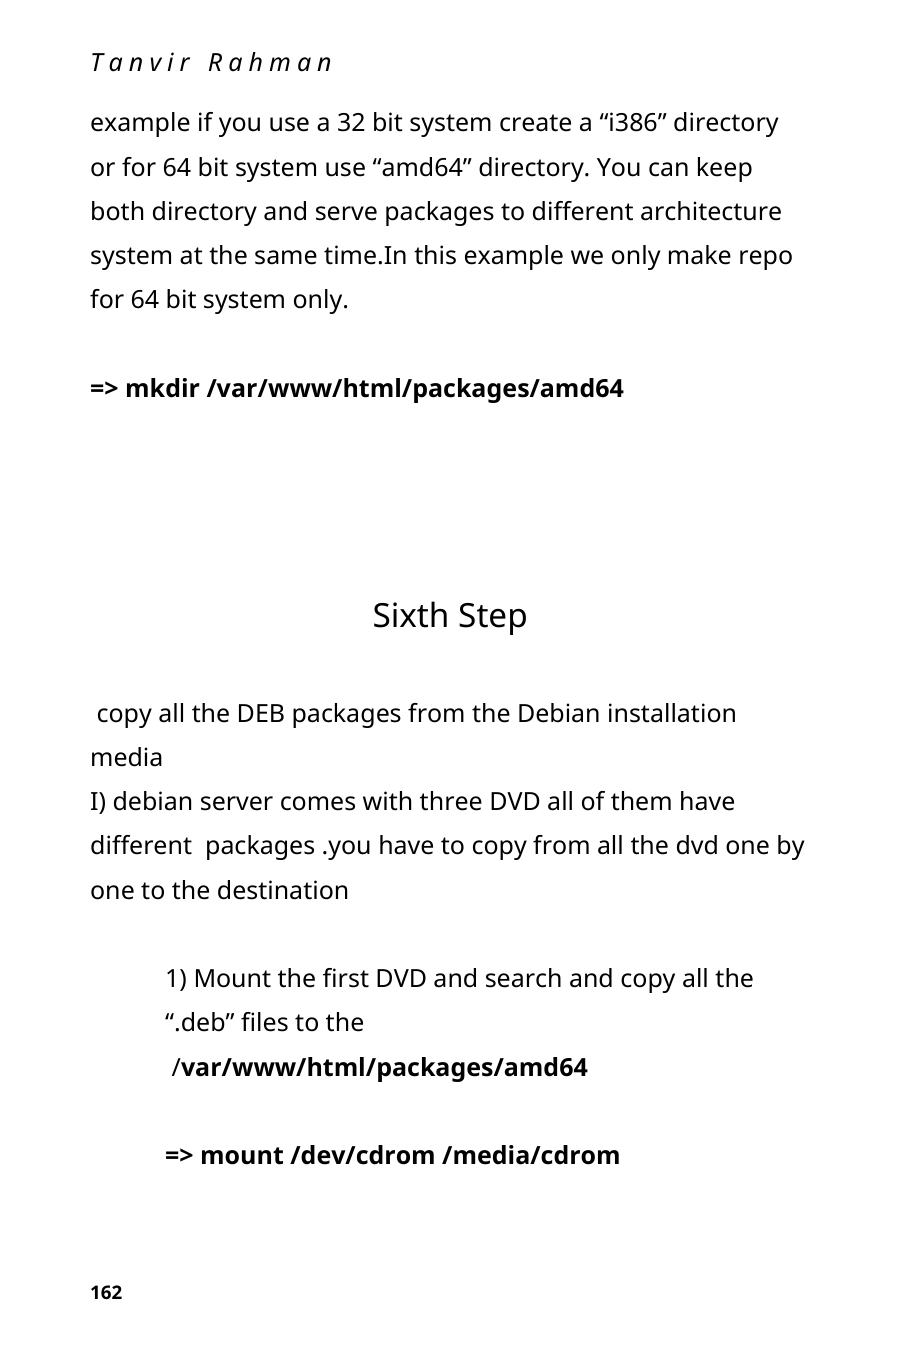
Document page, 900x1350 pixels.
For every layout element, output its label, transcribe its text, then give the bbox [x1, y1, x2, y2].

text Sixth Step [90, 592, 810, 637]
text example if you use a 32 bit system create a “i386” directory or for 64 bit system use “amd64” directory. You can keep both directory and serve packages to different architecture system at the same time.In this example we only make repo for 64 bit system only. [90, 105, 810, 316]
text copy all the DEB packages from the Debian installation media [90, 695, 810, 773]
text /var/www/html/packages/amd64 [90, 1049, 810, 1083]
text I) debian server comes with three DVD all of them have different packages .you have to copy from all the dvd one by one to the destination [90, 784, 810, 906]
text => mount /dev/cdrom /media/cdrom [90, 1138, 810, 1172]
text 1) Mount the first DVD and search and copy all the “.deb” files to the [90, 961, 810, 1039]
text => mkdir /var/www/html/packages/amd64 [90, 371, 810, 405]
